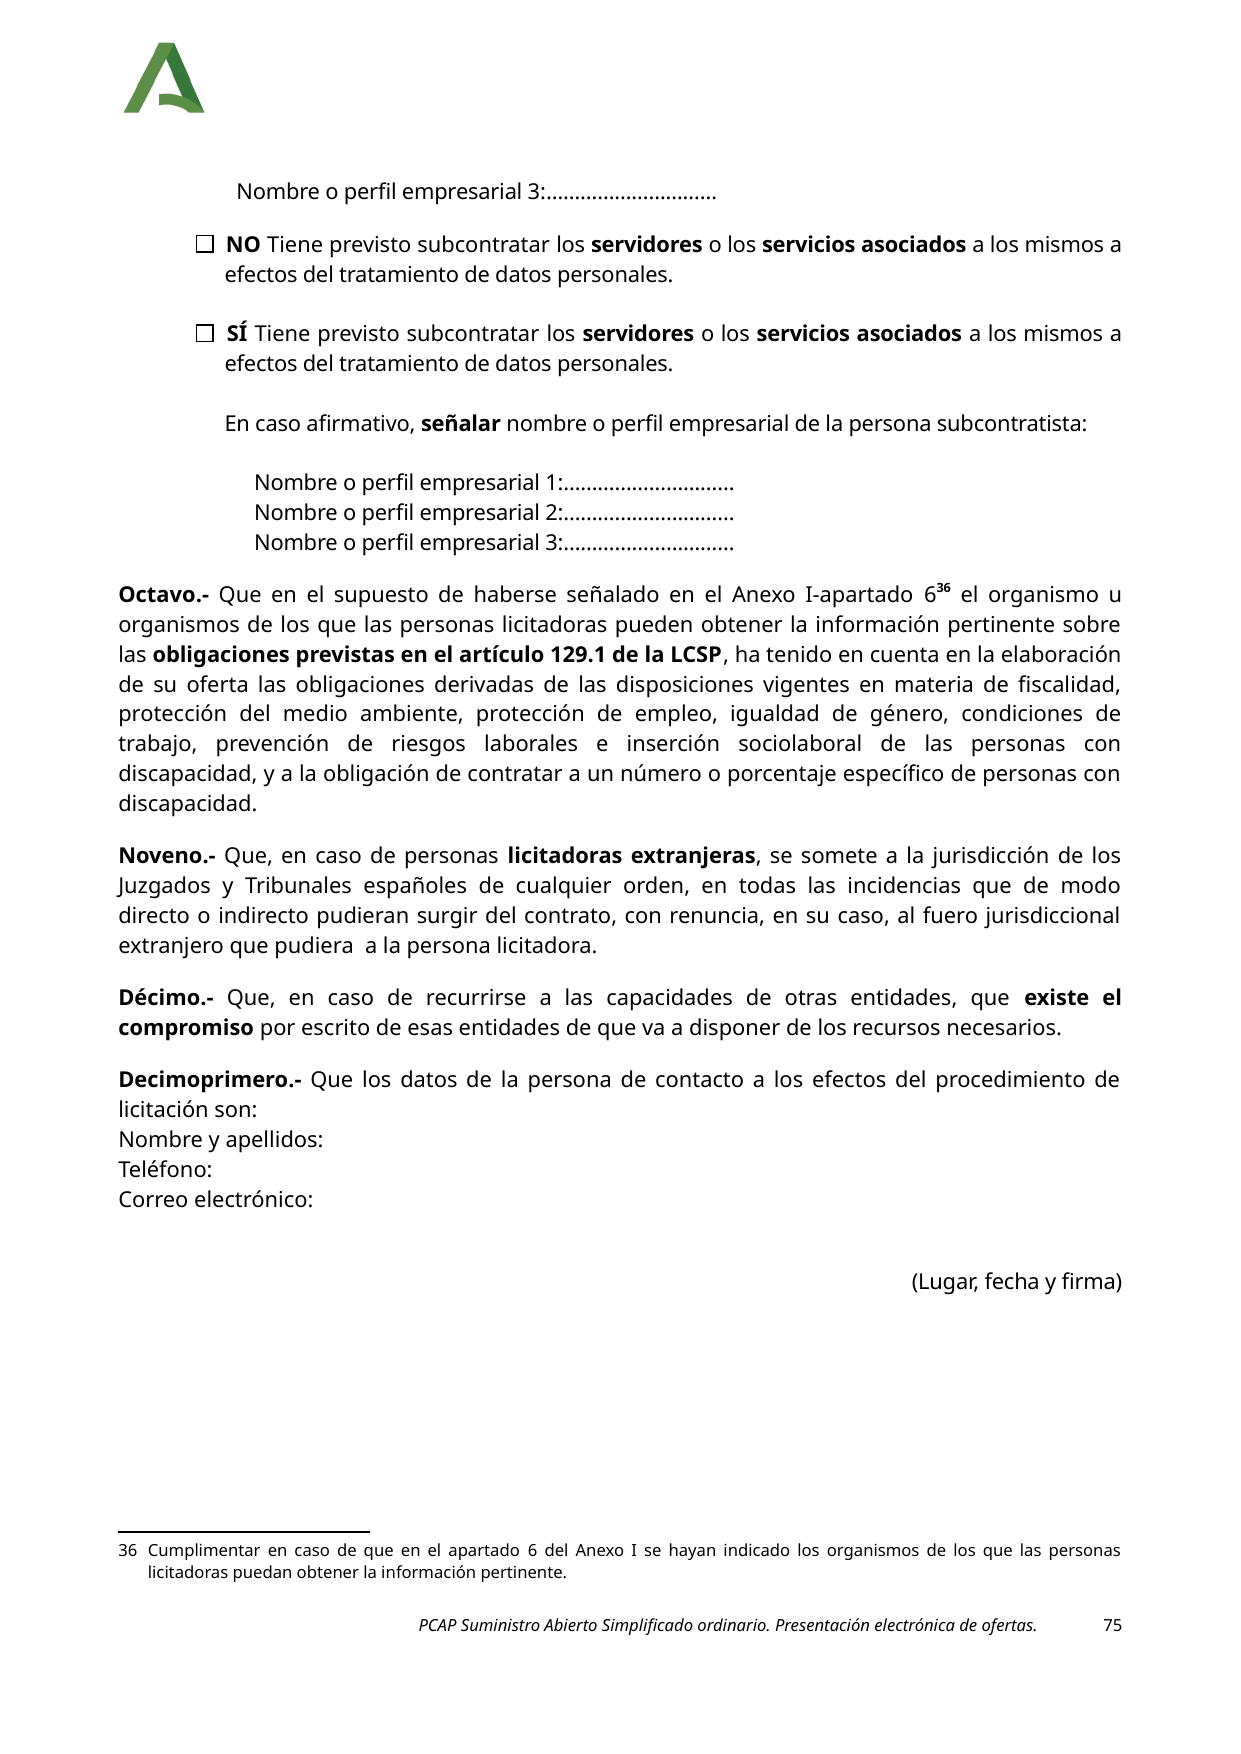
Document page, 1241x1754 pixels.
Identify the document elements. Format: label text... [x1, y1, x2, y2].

text En caso afirmativo, señalar nombre o perfil empresarial de la persona subcontratista: [224, 408, 1122, 437]
text Teléfono: [118, 1154, 1122, 1184]
picture [119, 38, 209, 117]
text Nombre o perfil empresarial 2:………………………… [236, 497, 1122, 527]
list Noveno.- Que, en caso de personas licitadoras extranjeras, se somete a la jurisdicción de los Juzgados y Tribunales españoles de cualquier orden, en todas las incidencias que de modo directo o indirecto pudieran surgir del contrato, con renuncia, en su caso, al fuero jurisdiccional extranjero que pudiera a la persona licitadora. [118, 840, 1122, 959]
text Decimoprimero.- Que los datos de la persona de contacto a los efectos del procedimiento de licitación son: [118, 1064, 1122, 1124]
text Nombre o perfil empresarial 3:………………………… [236, 527, 1122, 557]
text Nombre o perfil empresarial 1:………………………… [236, 467, 1122, 497]
text (Lugar, fecha y firma) [112, 1266, 1122, 1298]
list Octavo.- Que en el supuesto de haberse señalado en el Anexo I-apartado 6 el organismo u organismos de los que las personas licitadoras pueden obtener la información pertinente sobre las obligaciones previstas en el artículo 129.1 de la LCSP, ha tenido en cuenta en la elaboración de su oferta las obligaciones derivadas de las disposiciones vigentes en materia de fiscalidad, protección del medio ambiente, protección de empleo, igualdad de género, condiciones de trabajo, prevención de riesgos laborales e inserción sociolaboral de las personas con discapacidad, y a la obligación de contratar a un número o porcentaje específico de personas con discapacidad. [118, 579, 1122, 818]
text NO Tiene previsto subcontratar los servidores o los servicios asociados a los mismos a efectos del tratamiento de datos personales. [195, 229, 1122, 288]
text Nombre y apellidos: [118, 1124, 1122, 1154]
list Cumplimentar en caso de que en el apartado 6 del Anexo I se hayan indicado los organismos de los que las personas licitadoras puedan obtener la información pertinente. [118, 1538, 1122, 1584]
text Correo electrónico: [118, 1184, 1122, 1213]
list Décimo.- Que, en caso de recurrirse a las capacidades de otras entidades, que existe el compromiso por escrito de esas entidades de que va a disponer de los recursos necesarios. [118, 982, 1122, 1042]
text Nombre o perfil empresarial 3:………………………… [236, 176, 1122, 206]
text SÍ Tiene previsto subcontratar los servidores o los servicios asociados a los mismos a efectos del tratamiento de datos personales. [195, 318, 1122, 378]
